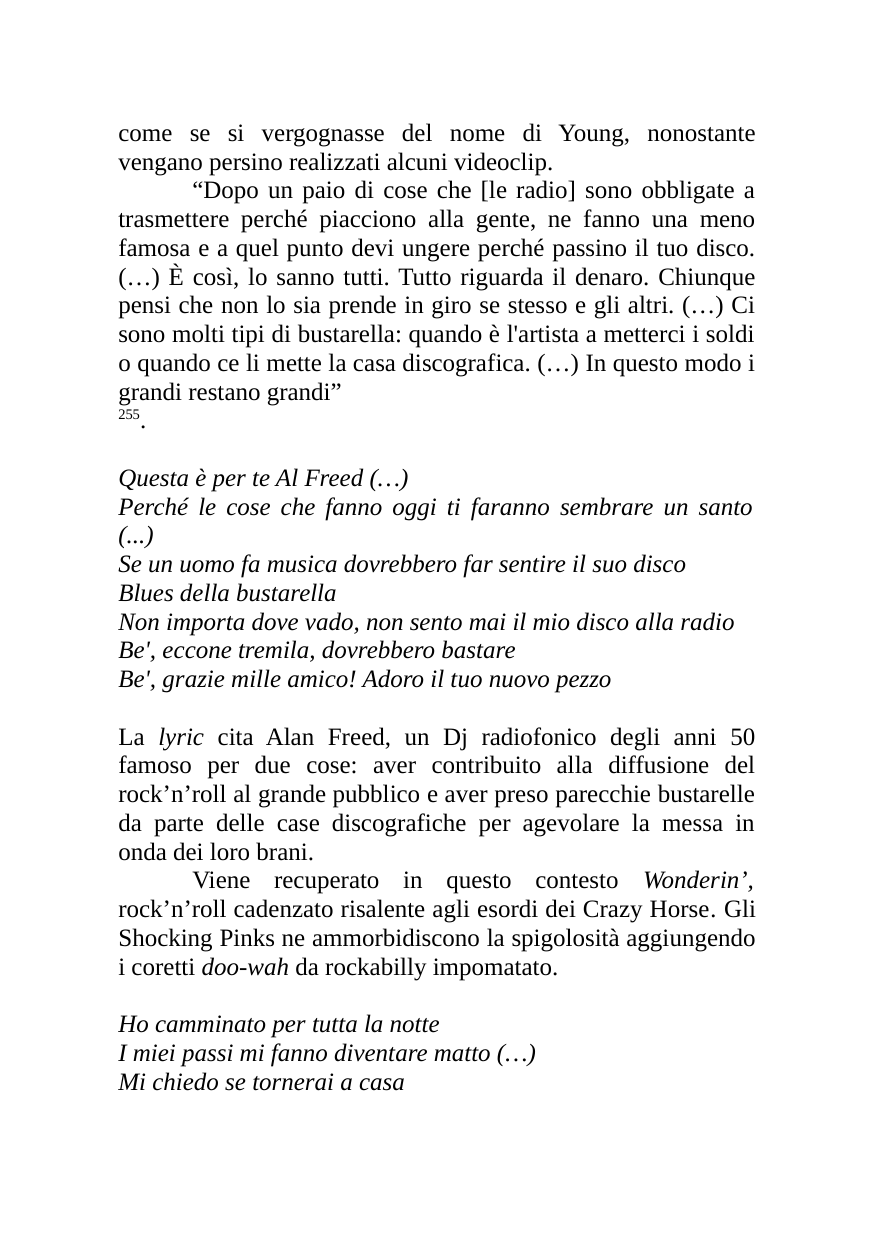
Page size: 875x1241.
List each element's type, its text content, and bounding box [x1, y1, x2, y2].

text I miei passi mi fanno diventare matto (…) [118, 1038, 756, 1067]
text . [118, 406, 756, 434]
text Perché le cose che fanno oggi ti faranno sembrare un santo (...) [118, 492, 756, 549]
text “Dopo un paio di cose che [le radio] sono obbligate a trasmettere perché piacciono alla gente, ne fanno una meno famosa e a quel punto devi ungere perché passino il tuo disco. (…) È così, lo sanno tutti. Tutto riguarda il denaro. Chiunque pensi che non lo sia prende in giro se stesso e gli altri. (…) Ci sono molti tipi di bustarella: quando è l'artista a metterci i soldi o quando ce li mette la casa discografica. (…) In questo modo i grandi restano grandi” [118, 176, 756, 406]
text Blues della bustarella [118, 578, 756, 607]
text Be', grazie mille amico! Adoro il tuo nuovo pezzo [118, 664, 756, 693]
text Viene recuperato in questo contesto Wonderin’, rock’n’roll cadenzato risalente agli esordi dei Crazy Horse. Gli Shocking Pinks ne ammorbidiscono la spigolosità aggiungendo i coretti doo-wah da rockabilly impomatato. [118, 866, 756, 981]
text Se un uomo fa musica dovrebbero far sentire il suo disco [118, 549, 756, 578]
subtitle Questa è per te Al Freed (…) [118, 463, 756, 492]
text Non importa dove vado, non sento mai il mio disco alla radio [118, 607, 756, 636]
text Ho camminato per tutta la notte [118, 1009, 756, 1038]
text La lyric cita Alan Freed, un Dj radiofonico degli anni 50 famoso per due cose: aver contribuito alla diffusione del rock’n’roll al grande pubblico e aver preso parecchie bustarelle da parte delle case discografiche per agevolare la messa in onda dei loro brani. [118, 722, 756, 866]
text Mi chiedo se tornerai a casa [118, 1067, 756, 1096]
subtitle Be', eccone tremila, dovrebbero bastare [118, 636, 756, 664]
text come se si vergognasse del nome di Young, nonostante vengano persino realizzati alcuni videoclip. [118, 118, 756, 176]
